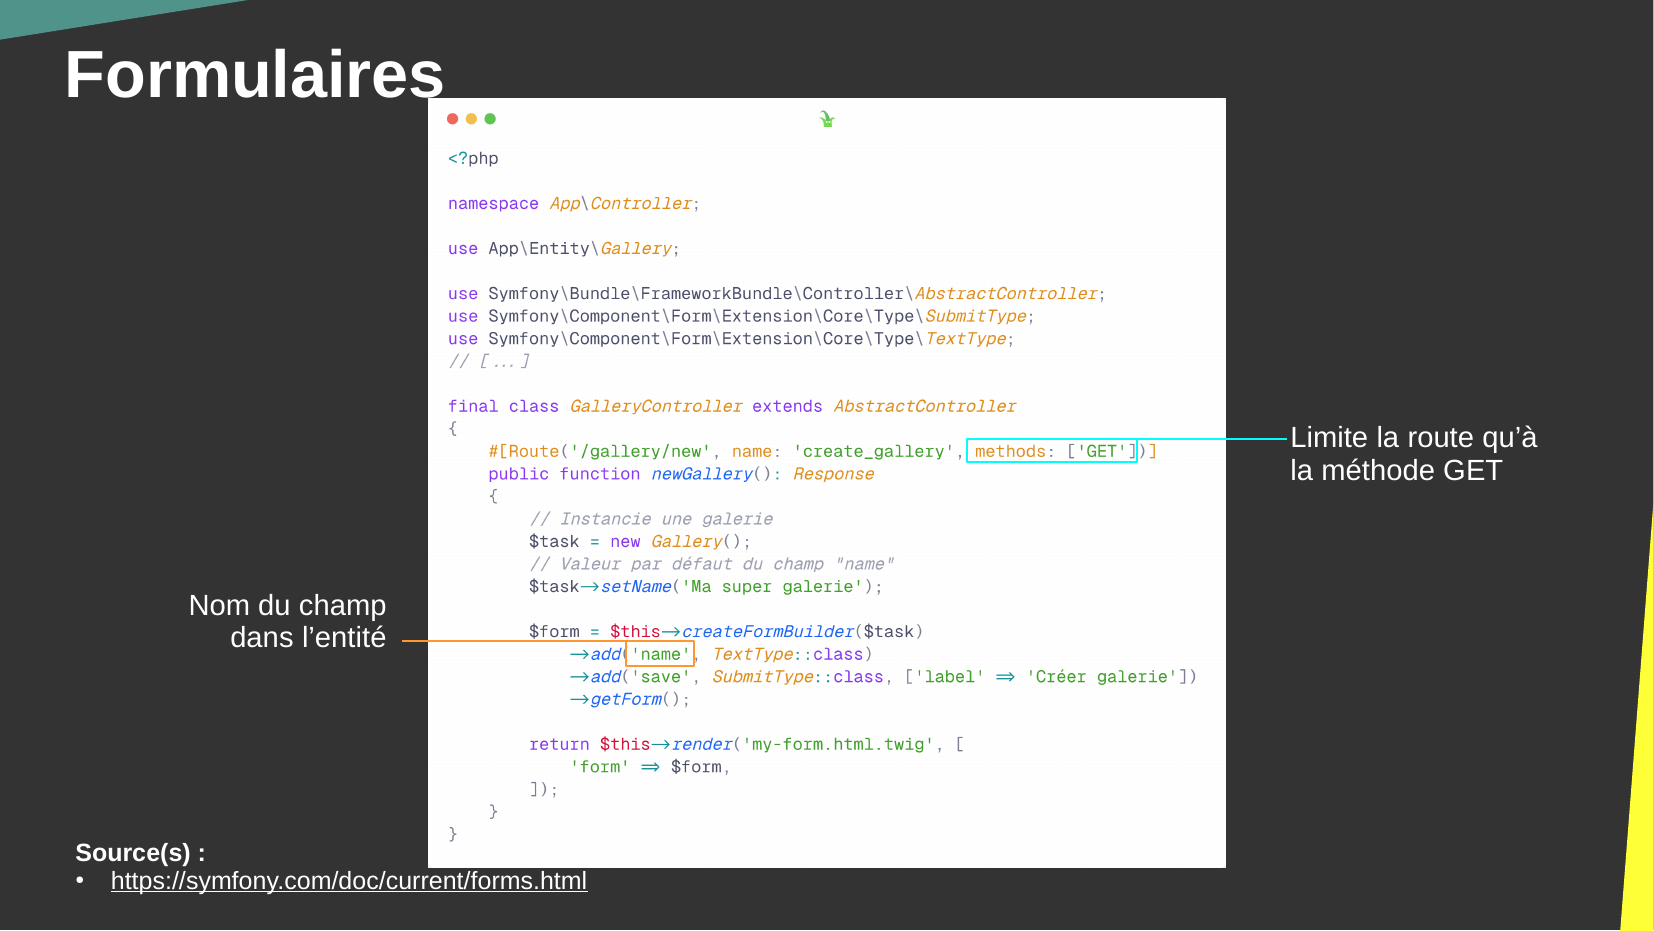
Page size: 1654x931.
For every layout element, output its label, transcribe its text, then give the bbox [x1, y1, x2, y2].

text_box Source(s) : https://symfony.com/doc/current/forms.html [60, 826, 1546, 903]
text_box [1620, 494, 1654, 931]
picture [428, 98, 1226, 868]
text_box Nom du champ dans l’entité [165, 581, 402, 662]
picture [968, 440, 1136, 461]
text_box [0, 0, 249, 40]
title Formulaires [64, 37, 1365, 113]
picture [627, 642, 693, 665]
text_box Limite la route qu’à la méthode GET [1275, 413, 1571, 497]
